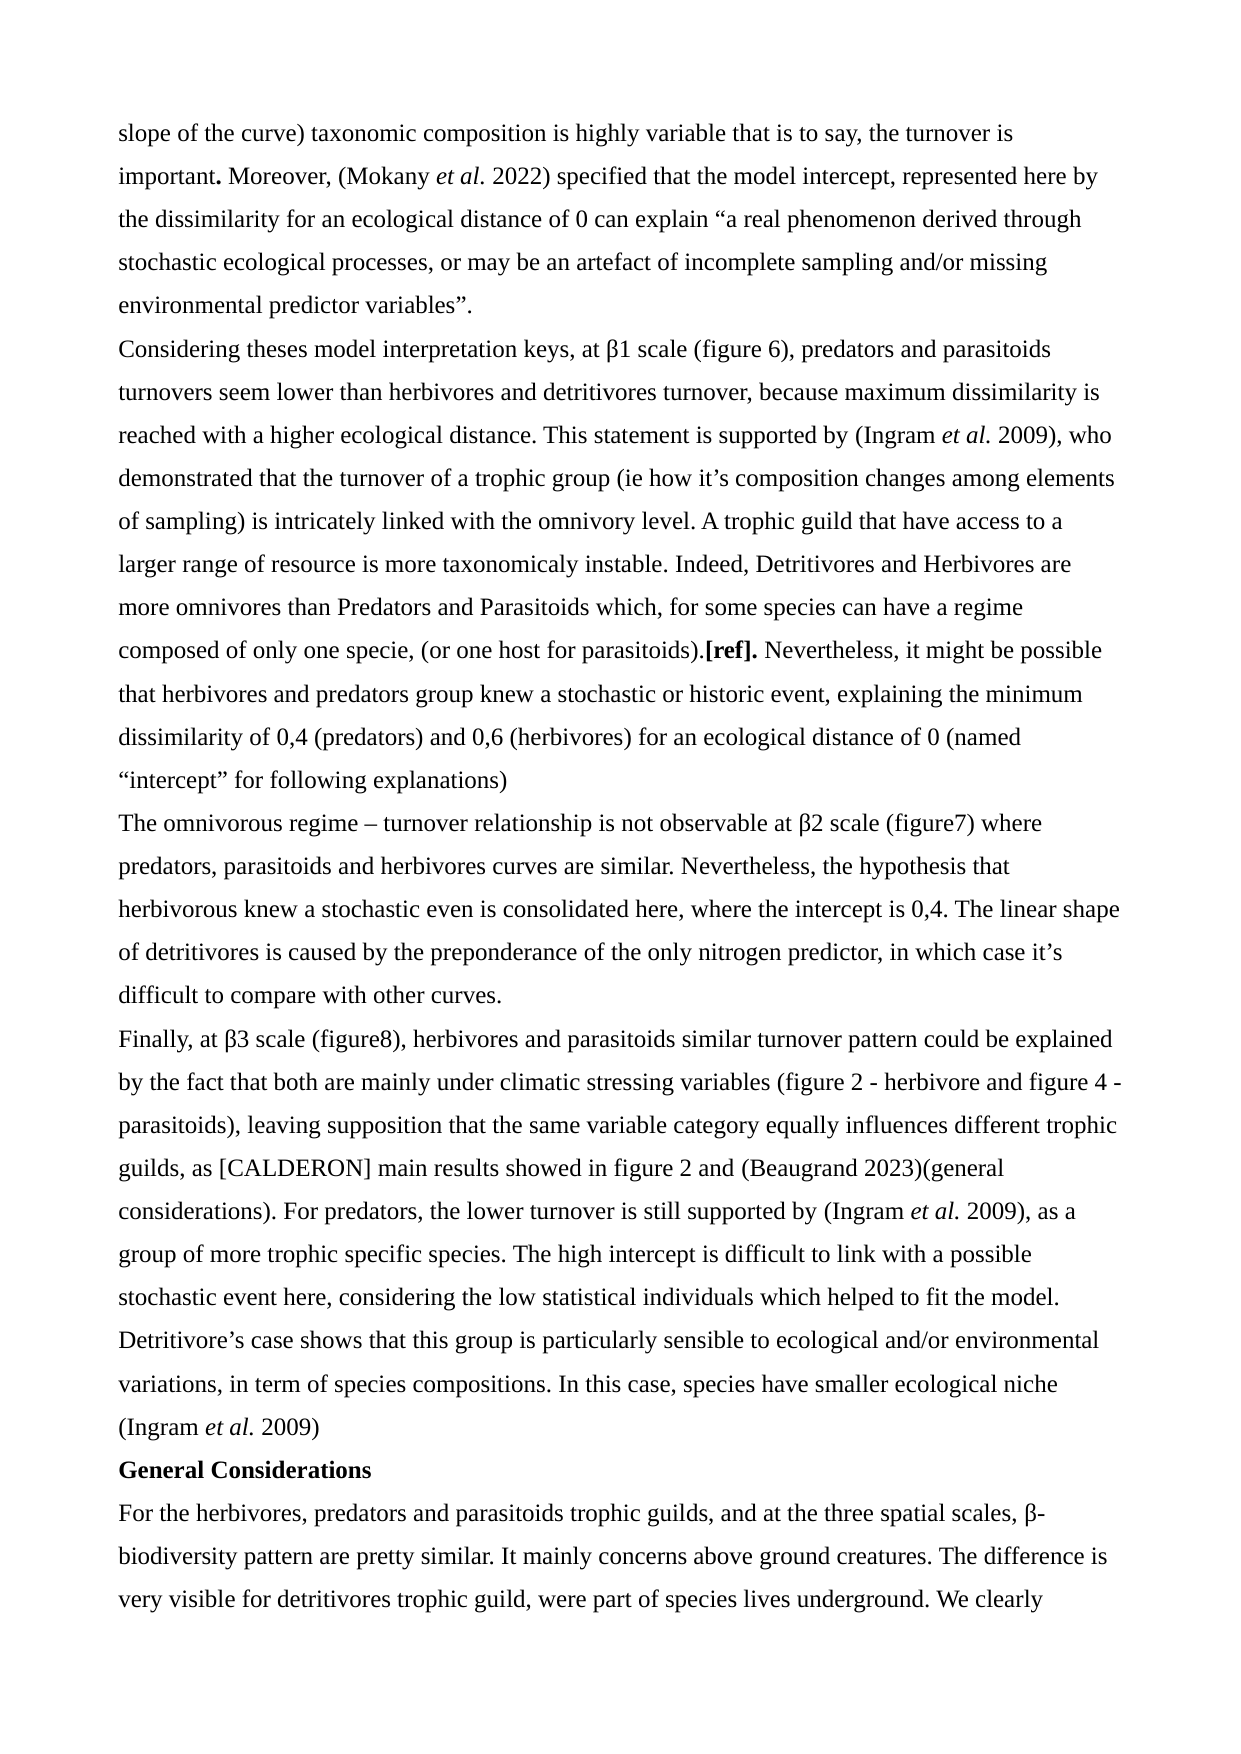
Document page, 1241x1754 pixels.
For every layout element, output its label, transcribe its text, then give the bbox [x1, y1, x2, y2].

text Finally, at β3 scale (figure8), herbivores and parasitoids similar turnover pattern could be explained by the fact that both are mainly under climatic stressing variables (figure 2 - herbivore and figure 4 -parasitoids), leaving supposition that the same variable category equally influences different trophic guilds, as [CALDERON] main results showed in figure 2 and (Beaugrand 2023)(general considerations). For predators, the lower turnover is still supported by (Ingram et al. 2009), as a group of more trophic specific species. The high intercept is difficult to link with a possible stochastic event here, considering the low statistical individuals which helped to fit the model. Detritivore’s case shows that this group is particularly sensible to ecological and/or environmental variations, in term of species compositions. In this case, species have smaller ecological niche (Ingram et al. 2009) [118, 1024, 1122, 1441]
text The omnivorous regime – turnover relationship is not observable at β2 scale (figure7) where predators, parasitoids and herbivores curves are similar. Nevertheless, the hypothesis that herbivorous knew a stochastic even is consolidated here, where the intercept is 0,4. The linear shape of detritivores is caused by the preponderance of the only nitrogen predictor, in which case it’s difficult to compare with other curves. [118, 808, 1122, 1009]
text For the herbivores, predators and parasitoids trophic guilds, and at the three spatial scales, β-biodiversity pattern are pretty similar. It mainly concerns above ground creatures. The difference is very visible for detritivores trophic guild, were part of species lives underground. We clearly [118, 1498, 1122, 1613]
text slope of the curve) taxonomic composition is highly variable that is to say, the turnover is important. Moreover, (Mokany et al. 2022) specified that the model intercept, represented here by the dissimilarity for an ecological distance of 0 can explain “a real phenomenon derived through stochastic ecological processes, or may be an artefact of incomplete sampling and/or missing environmental predictor variables”. [118, 118, 1122, 319]
text General Considerations [118, 1455, 1122, 1484]
text Considering theses model interpretation keys, at β1 scale (figure 6), predators and parasitoids turnovers seem lower than herbivores and detritivores turnover, because maximum dissimilarity is reached with a higher ecological distance. This statement is supported by (Ingram et al. 2009), who demonstrated that the turnover of a trophic group (ie how it’s composition changes among elements of sampling) is intricately linked with the omnivory level. A trophic guild that have access to a larger range of resource is more taxonomicaly instable. Indeed, Detritivores and Herbivores are more omnivores than Predators and Parasitoids which, for some species can have a regime composed of only one specie, (or one host for parasitoids).[ref]. Nevertheless, it might be possible that herbivores and predators group knew a stochastic or historic event, explaining the minimum dissimilarity of 0,4 (predators) and 0,6 (herbivores) for an ecological distance of 0 (named “intercept” for following explanations) [118, 334, 1122, 794]
